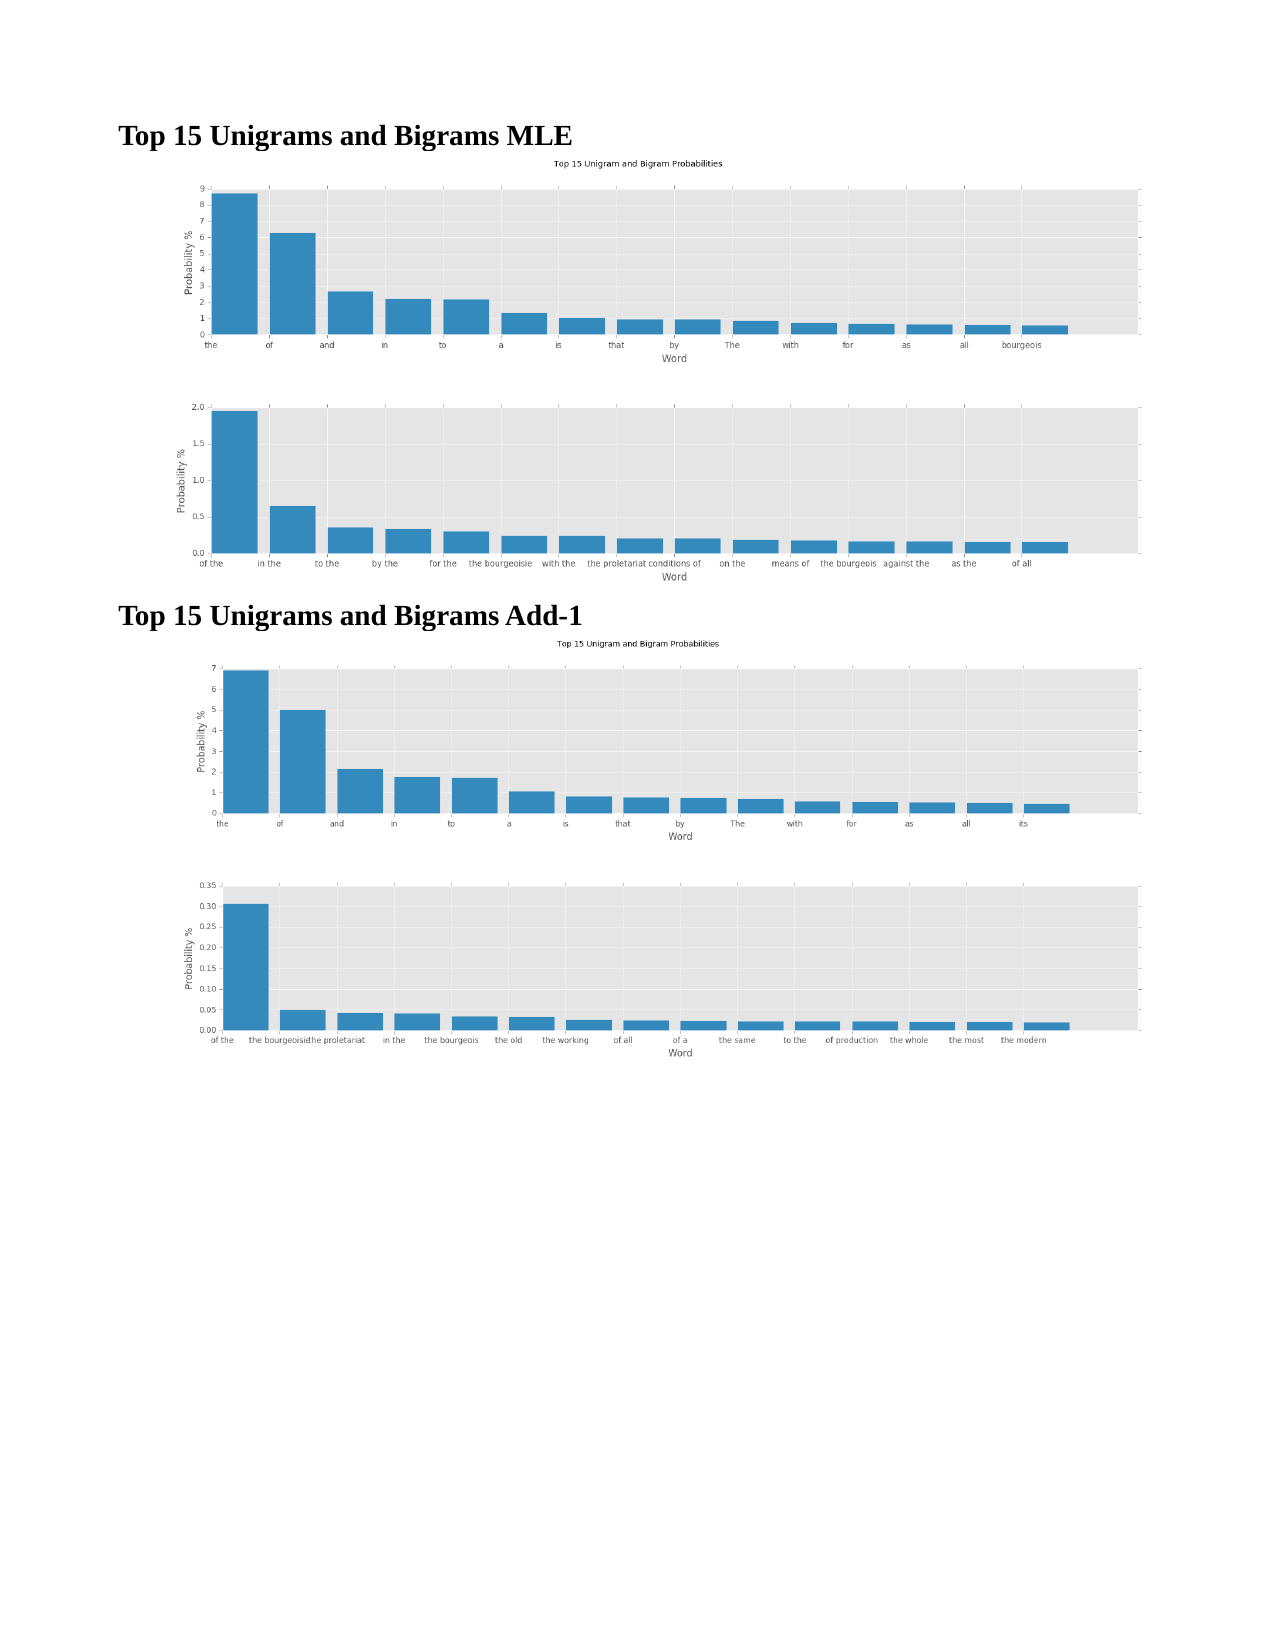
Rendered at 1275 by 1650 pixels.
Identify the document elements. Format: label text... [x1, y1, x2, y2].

picture [118, 151, 1157, 599]
text Top 15 Unigrams and Bigrams Add-1 [118, 599, 1157, 631]
text Top 15 Unigrams and Bigrams MLE [118, 118, 1157, 151]
picture [118, 631, 1157, 1076]
